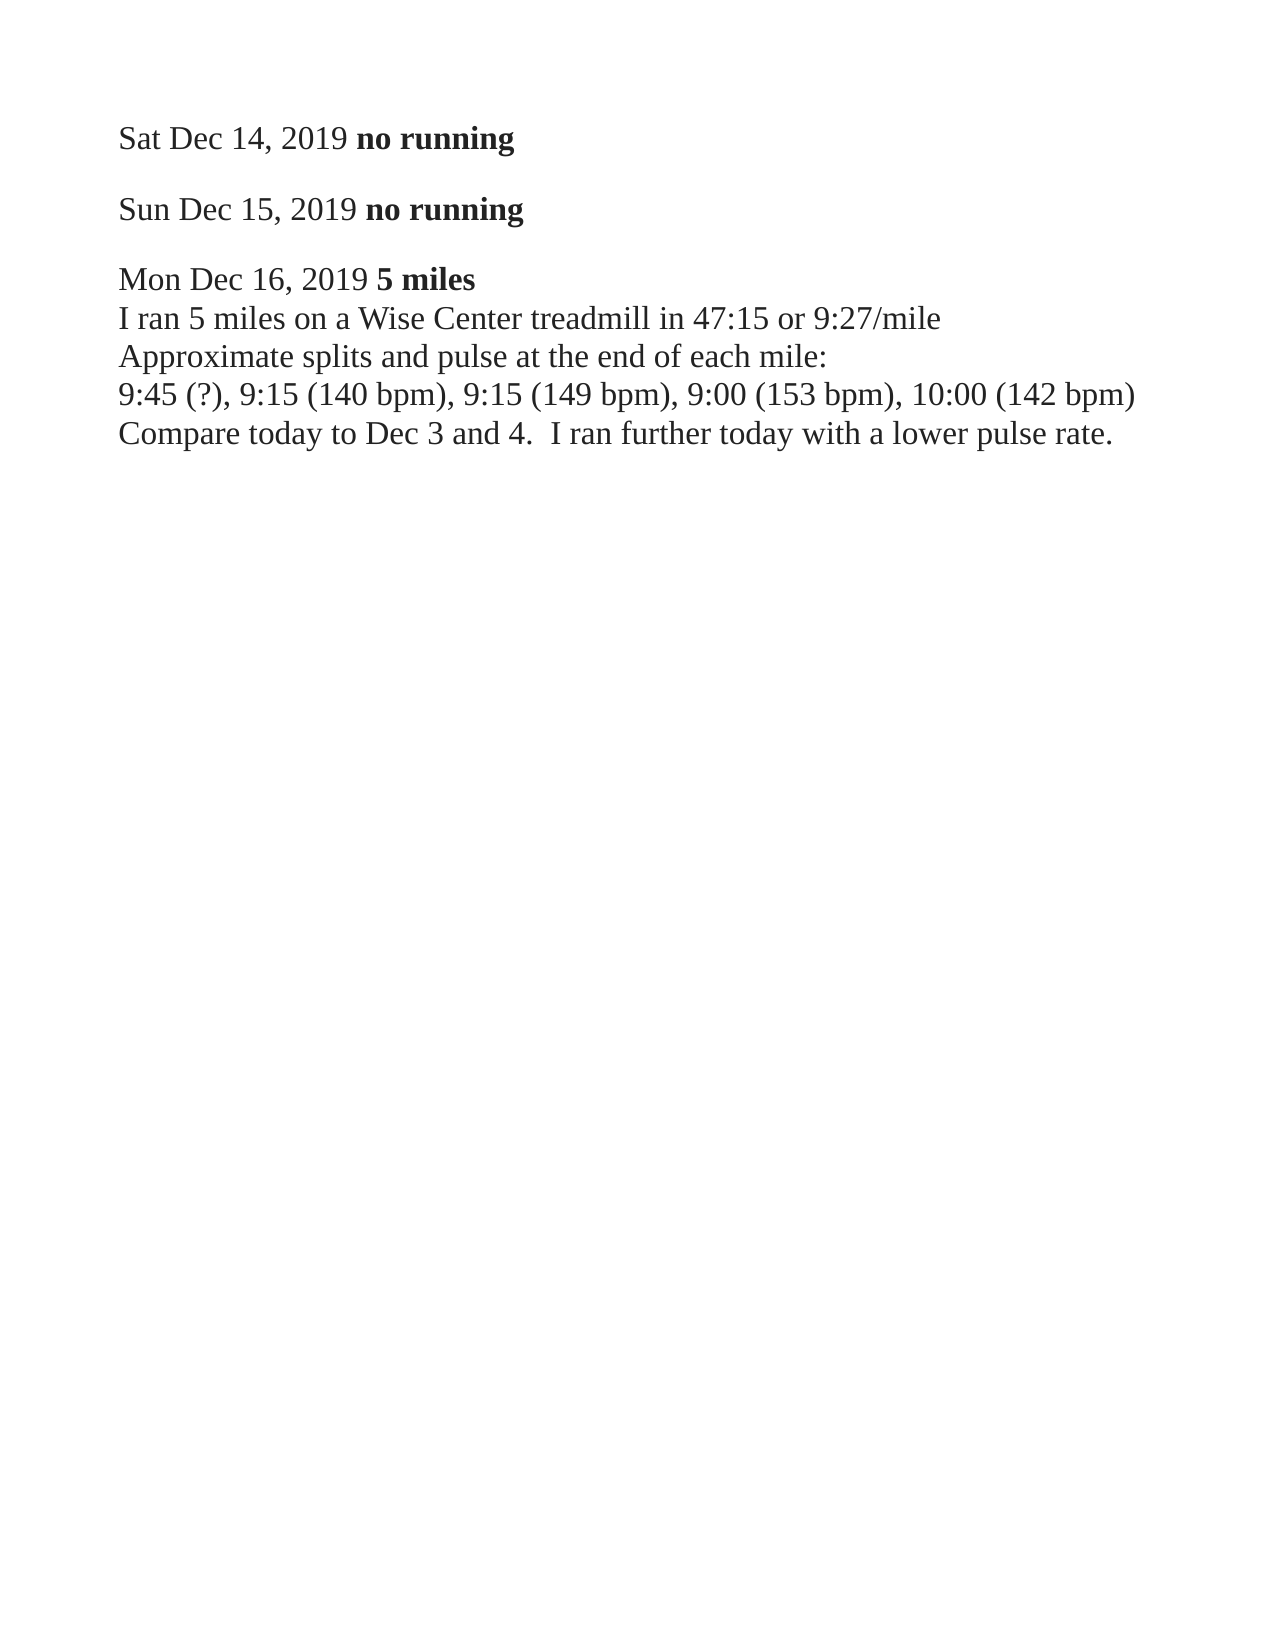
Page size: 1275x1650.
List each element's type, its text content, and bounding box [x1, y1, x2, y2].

text Compare today to Dec 3 and 4. I ran further today with a lower pulse rate. [118, 413, 1161, 1527]
text I ran 5 miles on a Wise Center treadmill in 47:15 or 9:27/mile [118, 298, 1161, 336]
text Approximate splits and pulse at the end of each mile: [118, 336, 1161, 374]
text 9:45 (?), 9:15 (140 bpm), 9:15 (149 bpm), 9:00 (153 bpm), 10:00 (142 bpm) [118, 374, 1161, 413]
text Sat Dec 14, 2019 no running [118, 118, 1161, 156]
text Sun Dec 15, 2019 no running [118, 189, 1161, 227]
text Mon Dec 16, 2019 5 miles [118, 259, 1161, 298]
